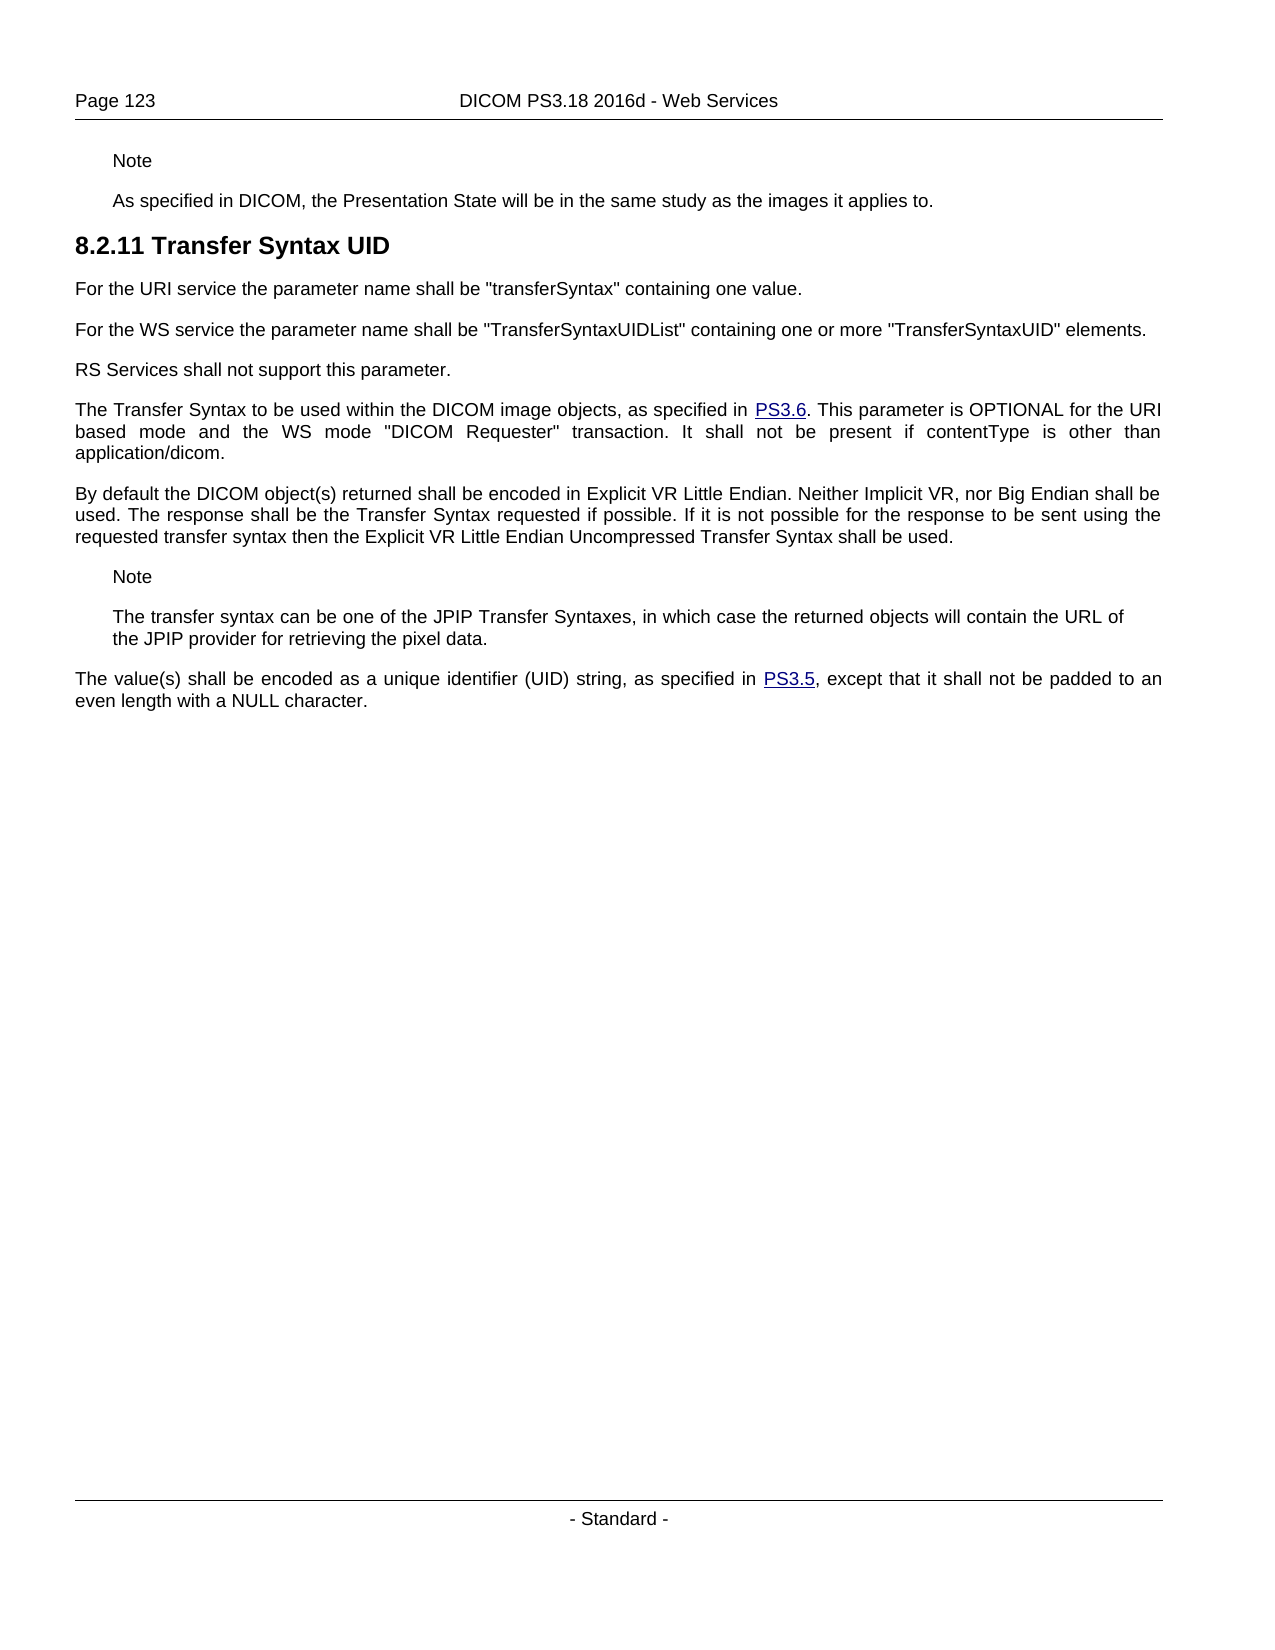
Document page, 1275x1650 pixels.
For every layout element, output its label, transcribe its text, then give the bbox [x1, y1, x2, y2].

text By default the DICOM object(s) returned shall be encoded in Explicit VR Little Endian. Neither Implicit VR, nor Big Endian shall be used. The response shall be the Transfer Syntax requested if possible. If it is not possible for the response to be sent using the requested transfer syntax then the Explicit VR Little Endian Uncompressed Transfer Syntax shall be used. [75, 482, 1162, 547]
text As specified in DICOM, the Presentation State will be in the same study as the images it applies to. [112, 190, 1125, 212]
text The value(s) shall be encoded as a unique identifier (UID) string, as specified in PS3.5, except that it shall not be padded to an even length with a NULL character. [75, 668, 1162, 711]
text The Transfer Syntax to be used within the DICOM image objects, as specified in PS3.6. This parameter is OPTIONAL for the URI based mode and the WS mode "DICOM Requester" transaction. It shall not be present if contentType is other than application/dicom. [75, 399, 1162, 464]
text For the WS service the parameter name shall be "TransferSyntaxUIDList" containing one or more "TransferSyntaxUID" elements. [75, 318, 1162, 340]
text The transfer syntax can be one of the JPIP Transfer Syntaxes, in which case the returned objects will contain the URL of the JPIP provider for retrieving the pixel data. [112, 606, 1125, 649]
text 8.2.11 Transfer Syntax UID [75, 231, 1162, 259]
text Note [112, 150, 1125, 172]
text Note [112, 566, 1125, 587]
text For the URI service the parameter name shall be "transferSyntax" containing one value. [75, 278, 1162, 300]
text RS Services shall not support this parameter. [75, 359, 1162, 380]
